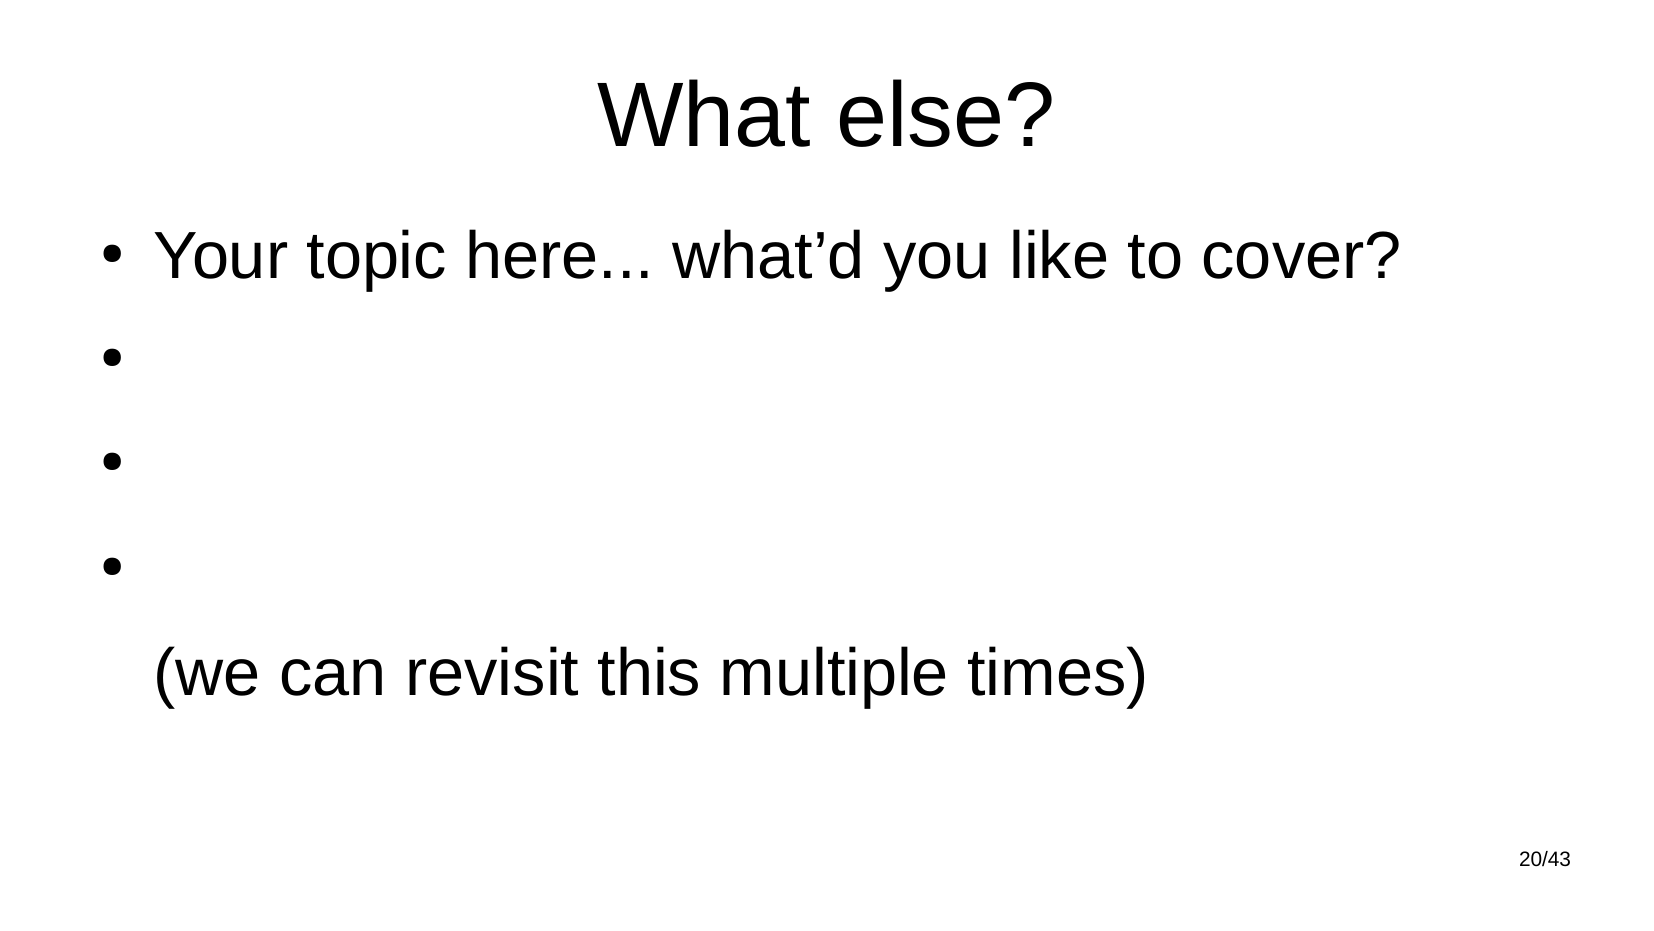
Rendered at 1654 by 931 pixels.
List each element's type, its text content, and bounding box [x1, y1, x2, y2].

list Your topic here... what’d you like to cover? (we can revisit this multiple times) [82, 217, 1571, 758]
title What else? [82, 37, 1571, 193]
